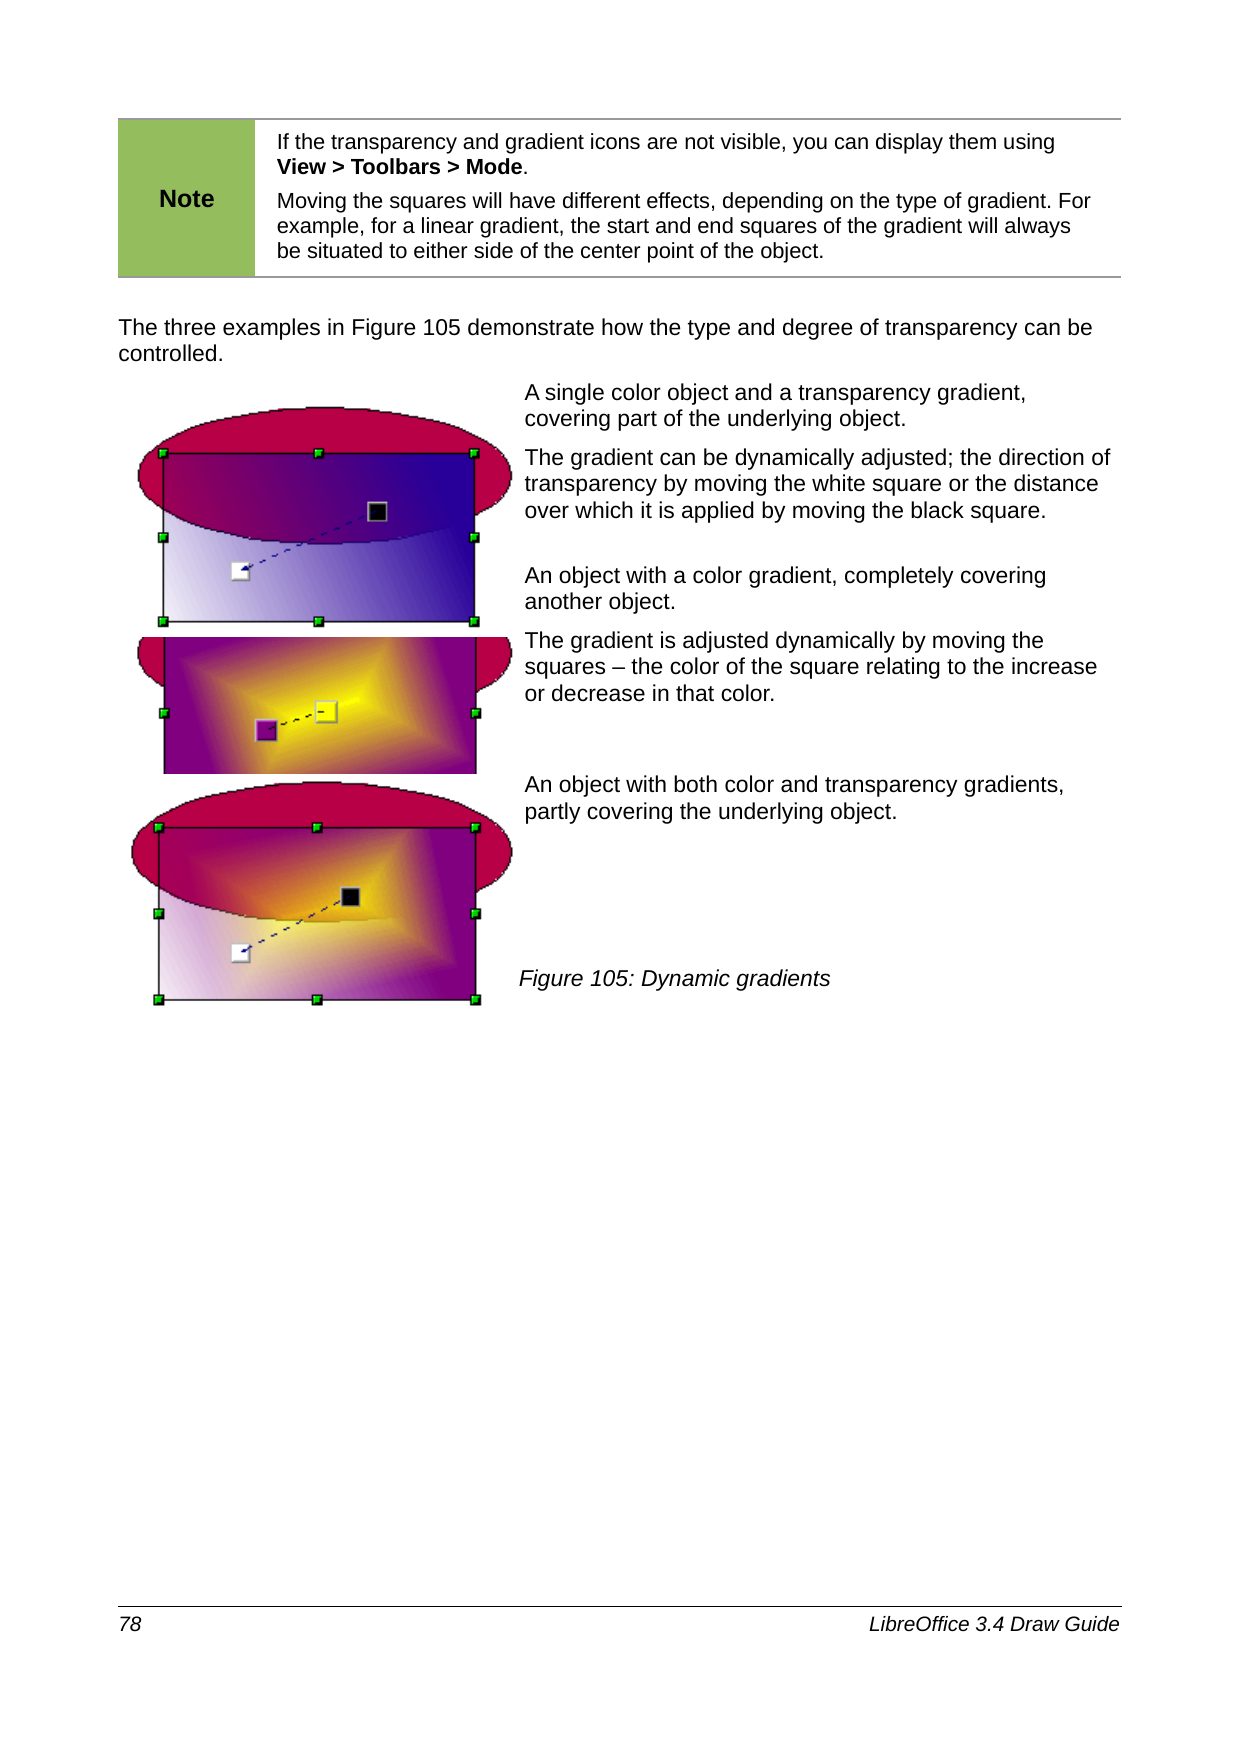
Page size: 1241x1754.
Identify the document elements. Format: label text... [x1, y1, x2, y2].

text The gradient is adjusted dynamically by moving the squares – the color of the square relating to the increase or decrease in that color. [524, 627, 1119, 706]
text The three examples in Figure 105 demonstrate how the type and degree of transparency can be controlled. [118, 313, 1122, 366]
text Figure 105: Dynamic gradients [519, 965, 1119, 991]
text A single color object and a transparency gradient, covering part of the underlying object. [524, 379, 1119, 431]
picture [132, 401, 520, 635]
text An object with both color and transparency gradients, partly covering the underlying object. [524, 771, 1119, 824]
text [129, 398, 523, 637]
picture [127, 637, 519, 1012]
text An object with a color gradient, completely covering another object. [524, 562, 1119, 614]
text The gradient can be dynamically adjusted; the direction of transparency by moving the white square or the distance over which it is applied by moving the black square. [524, 444, 1119, 523]
table_header Note [118, 120, 255, 276]
table_header If the transparency and gradient icons are not visible, you can display them using View > Toolbars > Mode. Moving the squares will have different effects, depending on the type of gradient. For example, for a linear gradient, the start and end squares of the gradient will always be situated to either side of the center point of the object. [255, 120, 1121, 276]
